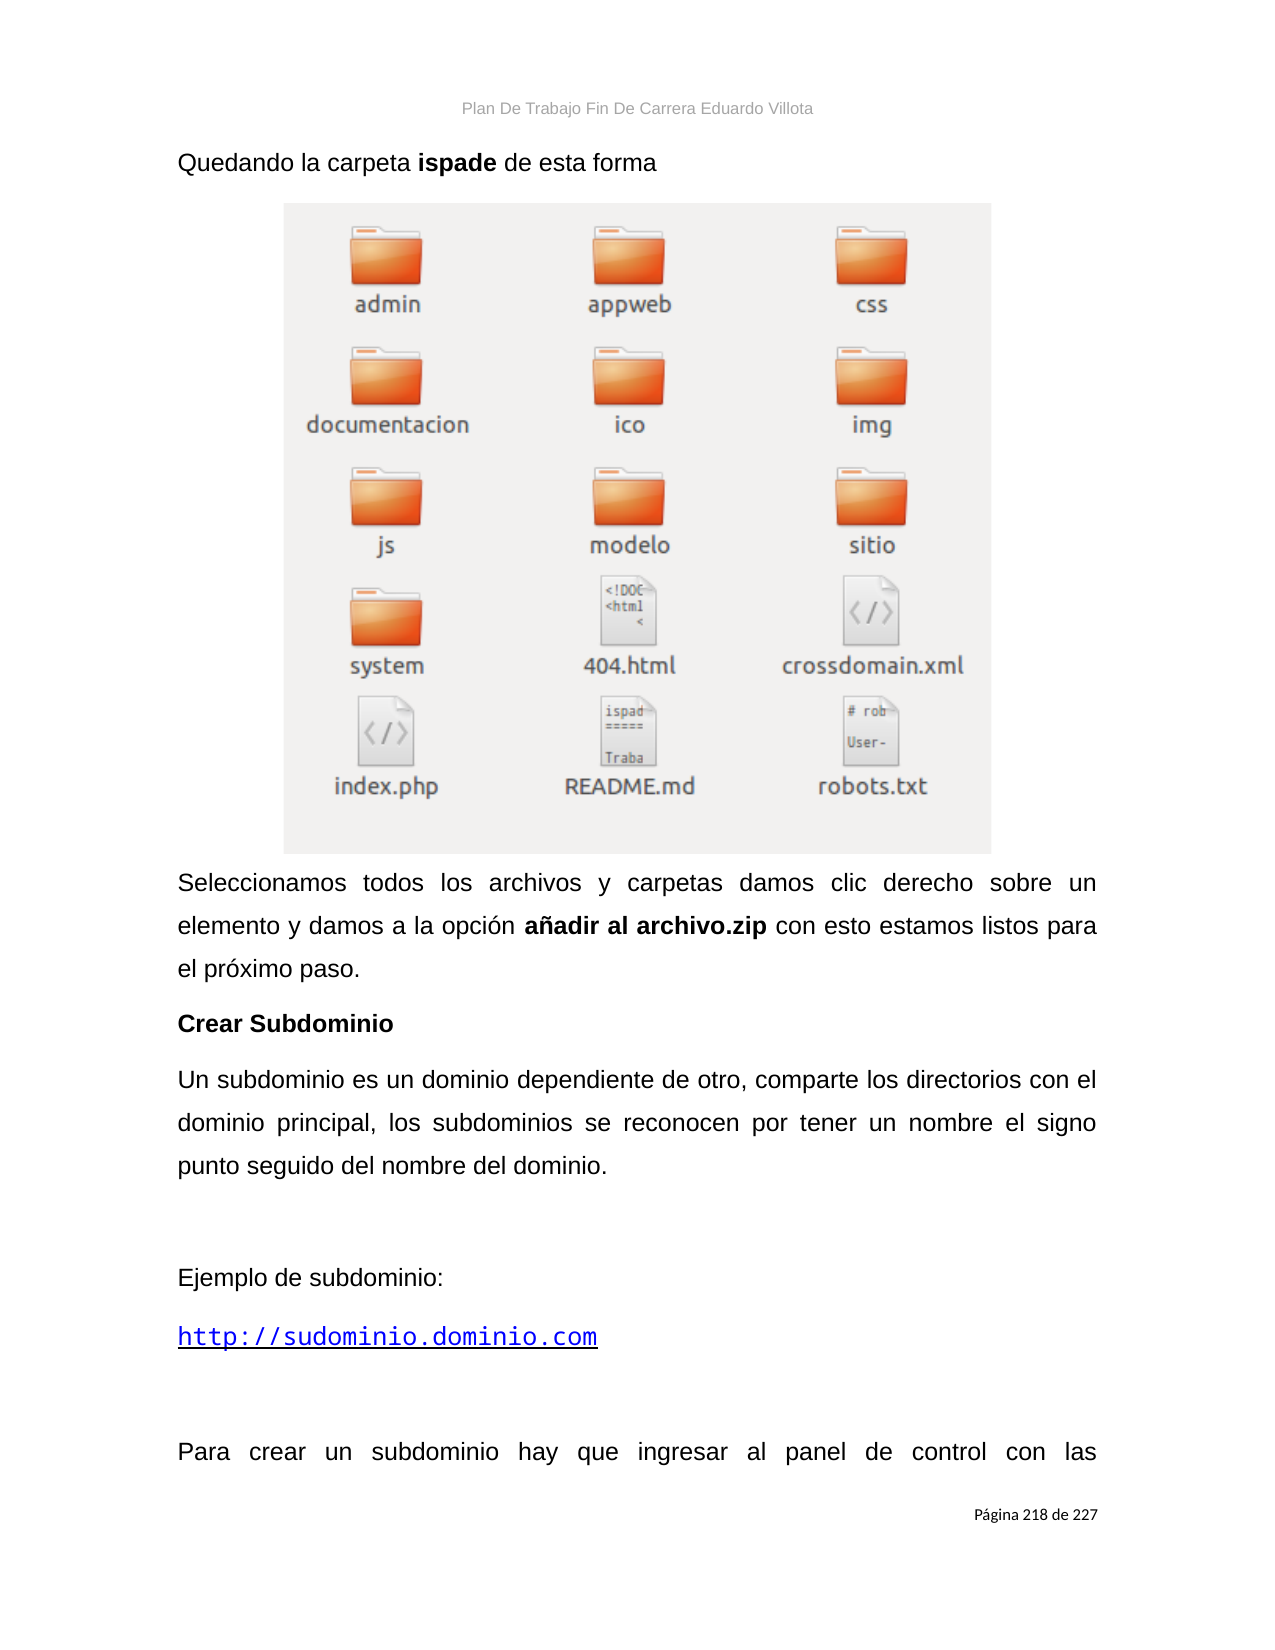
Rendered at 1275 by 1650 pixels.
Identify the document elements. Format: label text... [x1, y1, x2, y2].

text Seleccionamos todos los archivos y carpetas damos clic derecho sobre un elemento y damos a la opción añadir al archivo.zip con esto estamos listos para el próximo paso. [177, 865, 1098, 983]
text Quedando la carpeta ispade de esta forma [177, 148, 1098, 176]
text http://sudominio.dominio.com [177, 1318, 1098, 1352]
text Crear Subdominio [177, 1009, 1098, 1038]
text Para crear un subdominio hay que ingresar al panel de control con las [177, 1437, 1098, 1466]
text Un subdominio es un dominio dependiente de otro, comparte los directorios con el dominio principal, los subdominios se reconocen por tener un nombre el signo punto seguido del nombre del dominio. [177, 1065, 1098, 1180]
text Ejemplo de subdominio: [177, 1263, 1098, 1291]
picture [283, 203, 992, 854]
